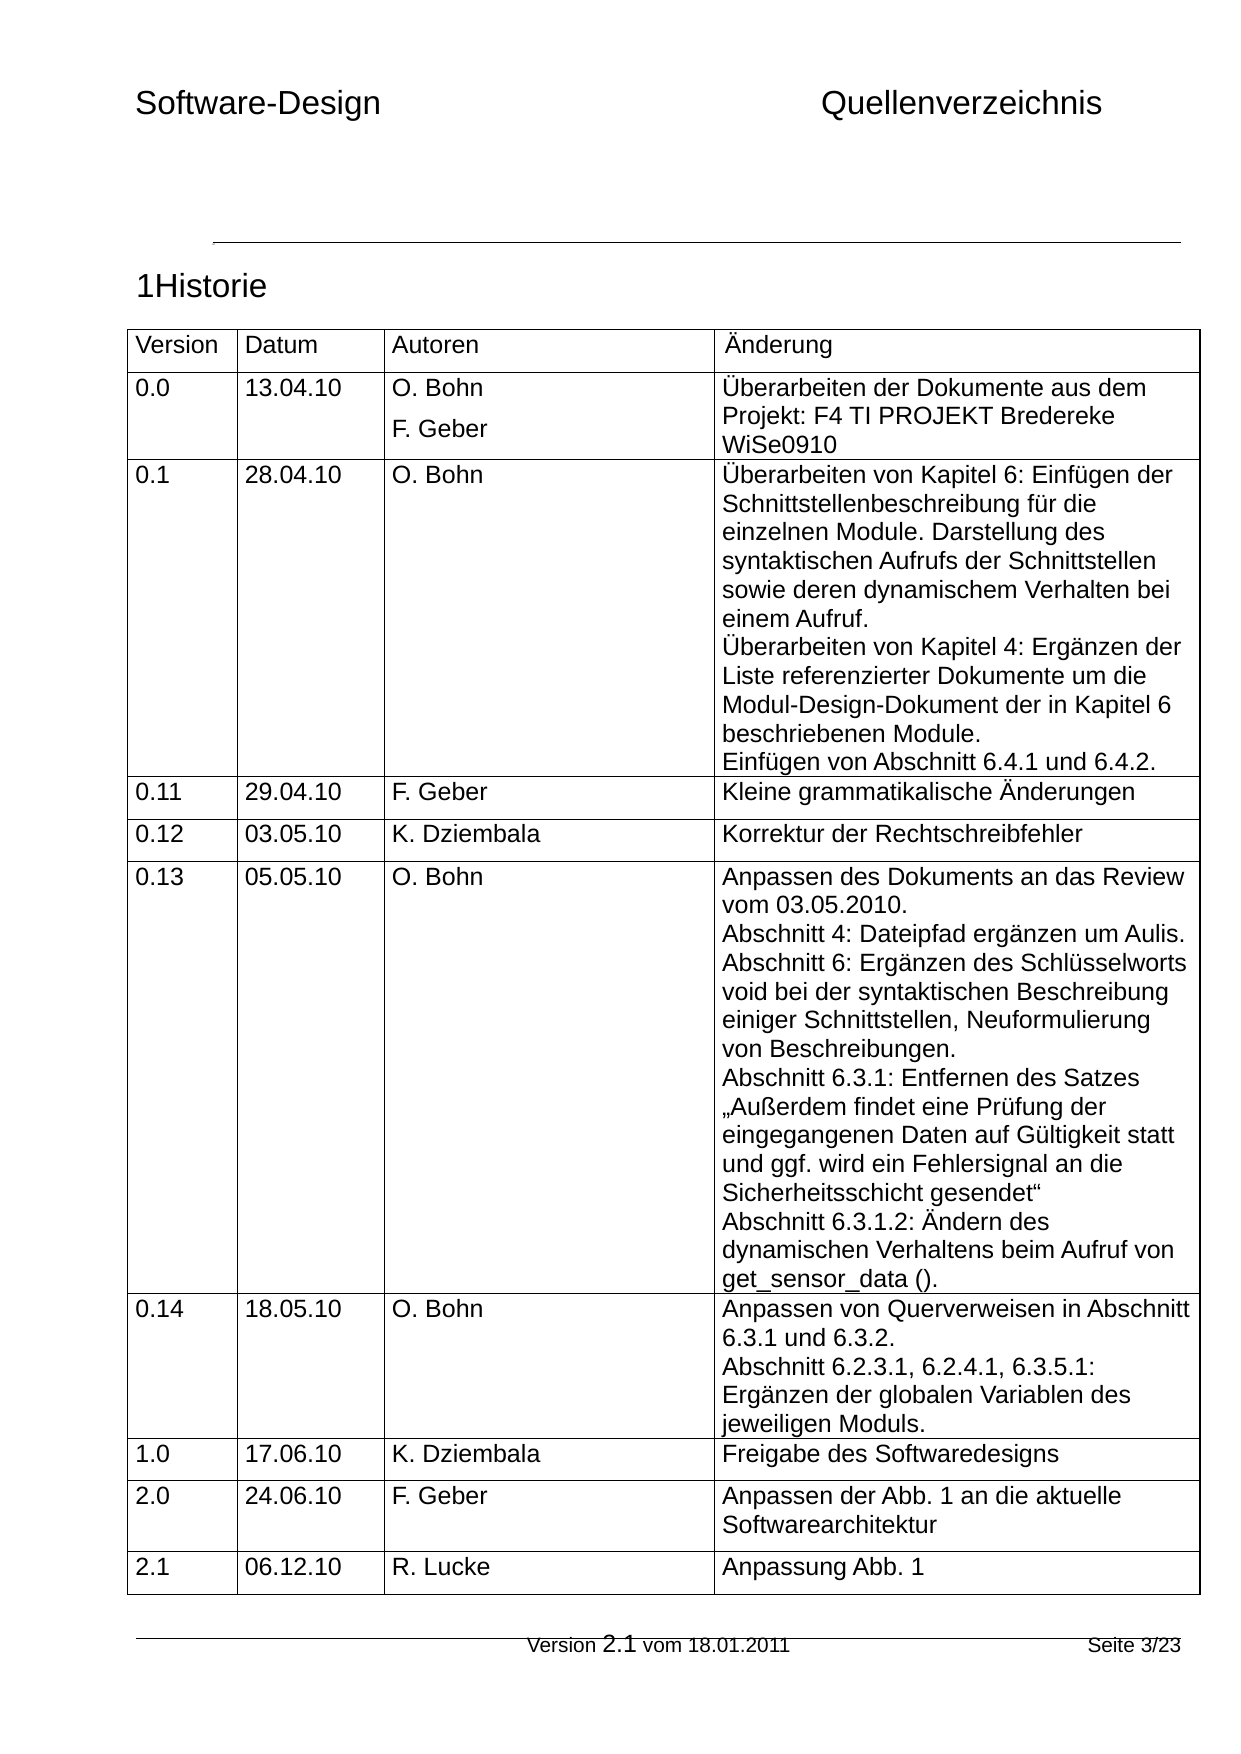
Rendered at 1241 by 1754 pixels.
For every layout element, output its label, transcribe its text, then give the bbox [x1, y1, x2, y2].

table_cell 18.05.10 [238, 1294, 384, 1438]
table_cell 2.0 [128, 1481, 237, 1551]
subtitle Historie [136, 266, 1181, 304]
table_cell 0.14 [128, 1294, 237, 1438]
table_cell 13.04.10 [238, 373, 384, 459]
table_cell 0.0 [128, 373, 237, 459]
table_cell F. Geber [385, 1481, 714, 1551]
table_cell O. Bohn [385, 862, 714, 1293]
table_cell 29.04.10 [238, 777, 384, 818]
table_cell 28.04.10 [238, 460, 384, 776]
table_cell F. Geber [385, 777, 714, 818]
table_cell 0.1 [128, 460, 237, 776]
table_cell R. Lucke [385, 1552, 714, 1593]
table_header Autoren [385, 330, 714, 372]
table_cell Anpassen der Abb. 1 an die aktuelle Softwarearchitektur [715, 1481, 1199, 1551]
table_cell 06.12.10 [238, 1552, 384, 1593]
table_cell Kleine grammatikalische Änderungen [715, 777, 1199, 818]
table_cell Freigabe des Softwaredesigns [715, 1439, 1199, 1480]
table_cell 05.05.10 [238, 862, 384, 1293]
table_cell Anpassung Abb. 1 [715, 1552, 1199, 1593]
table_cell K. Dziembala [385, 820, 714, 861]
table_cell 0.12 [128, 820, 237, 861]
table_cell Anpassen von Querverweisen in Abschnitt 6.3.1 und 6.3.2. Abschnitt 6.2.3.1, 6.2.4.1, 6.3.5.1: Ergänzen der globalen Variablen des jeweiligen Moduls. [715, 1294, 1199, 1438]
table_cell Korrektur der Rechtschreibfehler [715, 820, 1199, 861]
table_cell O. Bohn [385, 1294, 714, 1438]
table_cell 0.11 [128, 777, 237, 818]
table_cell K. Dziembala [385, 1439, 714, 1480]
table_header Änderung [715, 330, 1199, 372]
table_cell 24.06.10 [238, 1481, 384, 1551]
table_cell 2.1 [128, 1552, 237, 1593]
table_cell Anpassen des Dokuments an das Review vom 03.05.2010. Abschnitt 4: Dateipfad ergänzen um Aulis. Abschnitt 6: Ergänzen des Schlüsselworts void bei der syntaktischen Beschreibung einiger Schnittstellen, Neuformulierung von Beschreibungen. Abschnitt 6.3.1: Entfernen des Satzes „Außerdem findet eine Prüfung der eingegangenen Daten auf Gültigkeit statt und ggf. wird ein Fehlersignal an die Sicherheitsschicht gesendet“ Abschnitt 6.3.1.2: Ändern des dynamischen Verhaltens beim Aufruf von get_sensor_data (). [715, 862, 1199, 1293]
table_cell 17.06.10 [238, 1439, 384, 1480]
table_cell Überarbeiten der Dokumente aus dem Projekt: F4 TI PROJEKT Bredereke WiSe0910 [715, 373, 1199, 459]
table_header Datum [238, 330, 384, 372]
table_cell 1.0 [128, 1439, 237, 1480]
table_cell O. Bohn F. Geber [385, 373, 714, 459]
table_cell 0.13 [128, 862, 237, 1293]
table_header Version [128, 330, 237, 372]
table_cell O. Bohn [385, 460, 714, 776]
table_cell Überarbeiten von Kapitel 6: Einfügen der Schnittstellenbeschreibung für die einzelnen Module. Darstellung des syntaktischen Aufrufs der Schnittstellen sowie deren dynamischem Verhalten bei einem Aufruf. Überarbeiten von Kapitel 4: Ergänzen der Liste referenzierter Dokumente um die Modul-Design-Dokument der in Kapitel 6 beschriebenen Module. Einfügen von Abschnitt 6.4.1 und 6.4.2. [715, 460, 1199, 776]
table_cell 03.05.10 [238, 820, 384, 861]
